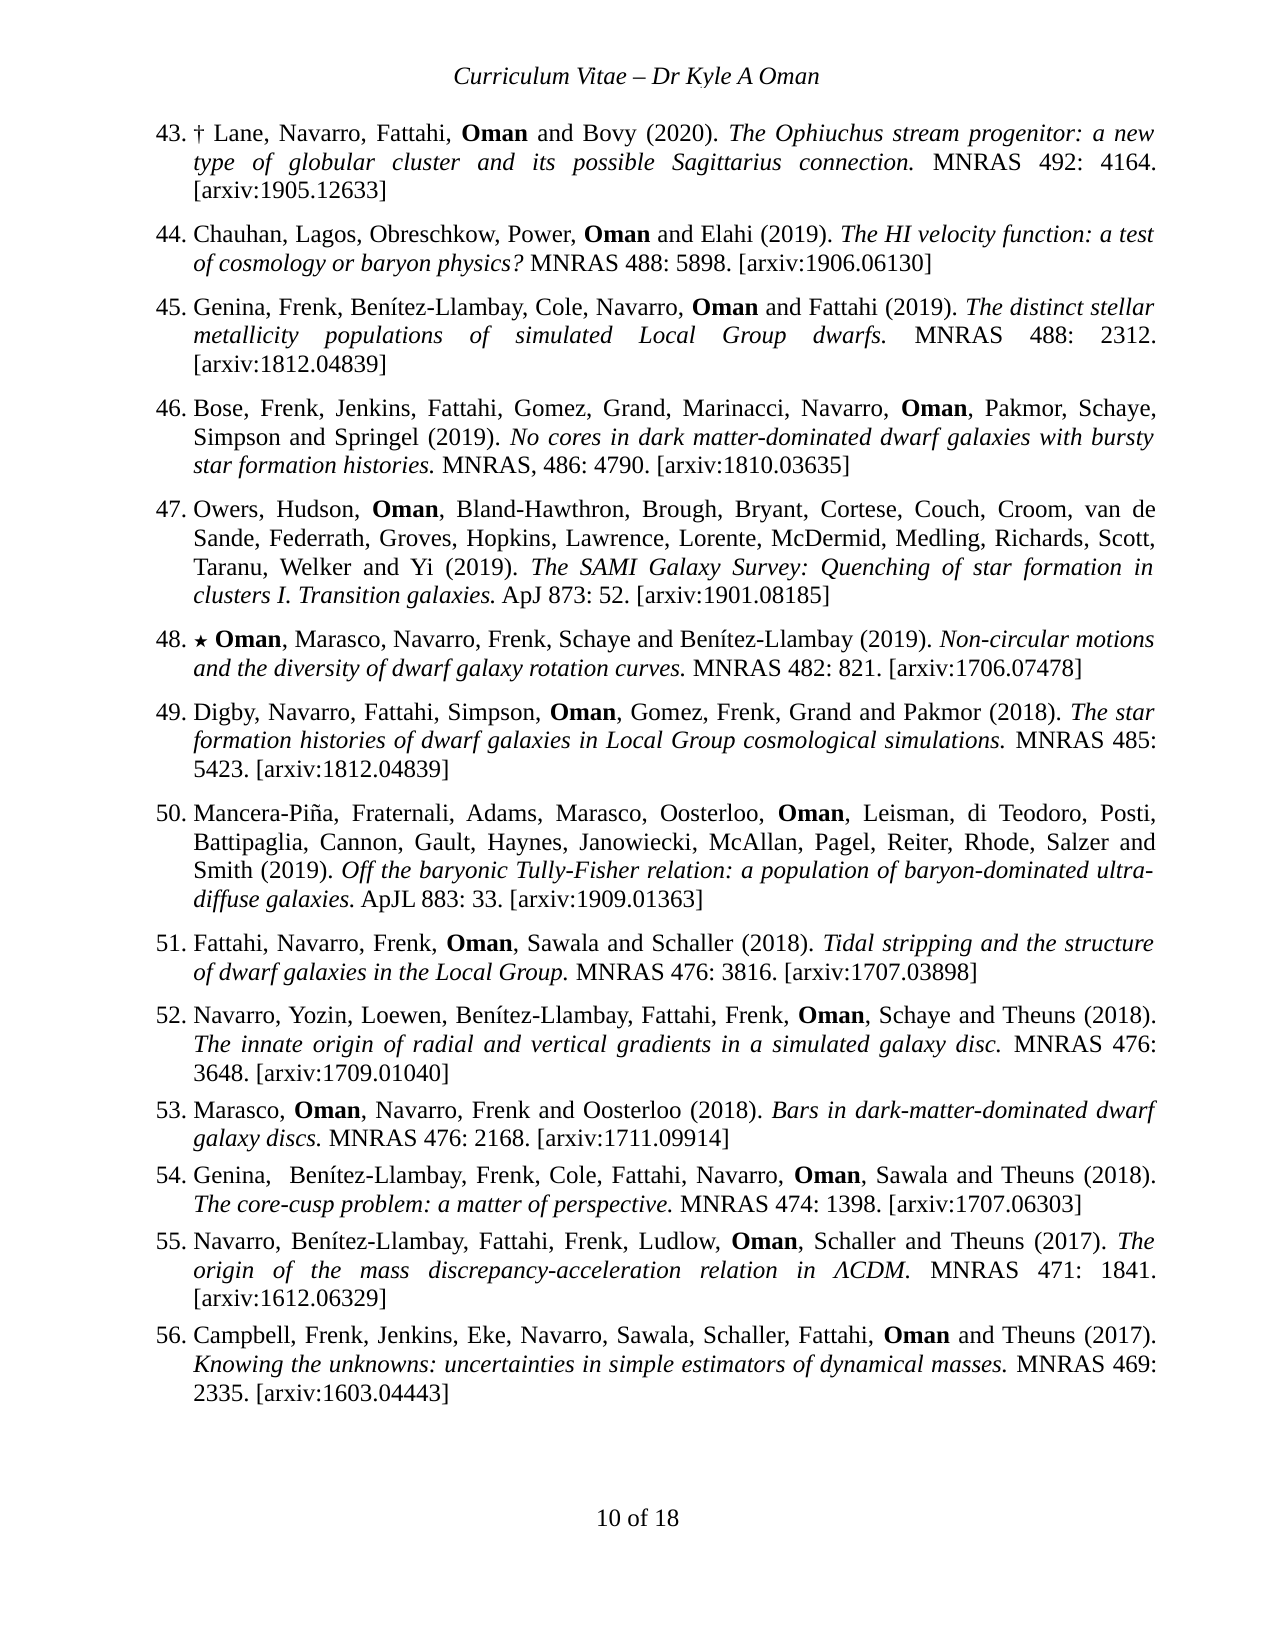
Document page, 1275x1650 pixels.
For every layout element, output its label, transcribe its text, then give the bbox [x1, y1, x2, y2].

list Genina, Benítez-Llambay, Frenk, Cole, Fattahi, Navarro, Oman, Sawala and Theuns (2018). The core-cusp problem: a matter of perspective. MNRAS 474: 1398. [arxiv:1707.06303] [156, 1160, 1157, 1218]
list Mancera-Piña, Fraternali, Adams, Marasco, Oosterloo, Oman, Leisman, di Teodoro, Posti, Battipaglia, Cannon, Gault, Haynes, Janowiecki, McAllan, Pagel, Reiter, Rhode, Salzer and Smith (2019). Off the baryonic Tully-Fisher relation: a population of baryon-dominated ultra-diffuse galaxies. ApJL 883: 33. [arxiv:1909.01363] [156, 798, 1157, 913]
list Chauhan, Lagos, Obreschkow, Power, Oman and Elahi (2019). The HI velocity function: a test of cosmology or baryon physics? MNRAS 488: 5898. [arxiv:1906.06130] [156, 219, 1157, 277]
list Navarro, Benítez-Llambay, Fattahi, Frenk, Ludlow, Oman, Schaller and Theuns (2017). The origin of the mass discrepancy-acceleration relation in ΛCDM. MNRAS 471: 1841. [arxiv:1612.06329] [156, 1226, 1157, 1312]
list Fattahi, Navarro, Frenk, Oman, Sawala and Schaller (2018). Tidal stripping and the structure of dwarf galaxies in the Local Group. MNRAS 476: 3816. [arxiv:1707.03898] [156, 928, 1157, 985]
list Campbell, Frenk, Jenkins, Eke, Navarro, Sawala, Schaller, Fattahi, Oman and Theuns (2017). Knowing the unknowns: uncertainties in simple estimators of dynamical masses. MNRAS 469: 2335. [arxiv:1603.04443] [156, 1320, 1157, 1407]
list Genina, Frenk, Benítez-Llambay, Cole, Navarro, Oman and Fattahi (2019). The distinct stellar metallicity populations of simulated Local Group dwarfs. MNRAS 488: 2312. [arxiv:1812.04839] [156, 292, 1157, 378]
list † Lane, Navarro, Fattahi, Oman and Bovy (2020). The Ophiuchus stream progenitor: a new type of globular cluster and its possible Sagittarius connection. MNRAS 492: 4164. [arxiv:1905.12633] [156, 118, 1157, 204]
list Navarro, Yozin, Loewen, Benítez-Llambay, Fattahi, Frenk, Oman, Schaye and Theuns (2018). The innate origin of radial and vertical gradients in a simulated galaxy disc. MNRAS 476: 3648. [arxiv:1709.01040] [156, 1000, 1157, 1087]
list Digby, Navarro, Fattahi, Simpson, Oman, Gomez, Frenk, Grand and Pakmor (2018). The star formation histories of dwarf galaxies in Local Group cosmological simulations. MNRAS 485: 5423. [arxiv:1812.04839] [156, 697, 1157, 783]
list ★ Oman, Marasco, Navarro, Frenk, Schaye and Benítez-Llambay (2019). Non-circular motions and the diversity of dwarf galaxy rotation curves. MNRAS 482: 821. [arxiv:1706.07478] [156, 624, 1157, 682]
list Marasco, Oman, Navarro, Frenk and Oosterloo (2018). Bars in dark-matter-dominated dwarf galaxy discs. MNRAS 476: 2168. [arxiv:1711.09914] [156, 1095, 1157, 1152]
list Owers, Hudson, Oman, Bland-Hawthron, Brough, Bryant, Cortese, Couch, Croom, van de Sande, Federrath, Groves, Hopkins, Lawrence, Lorente, McDermid, Medling, Richards, Scott, Taranu, Welker and Yi (2019). The SAMI Galaxy Survey: Quenching of star formation in clusters I. Transition galaxies. ApJ 873: 52. [arxiv:1901.08185] [156, 494, 1157, 609]
list Bose, Frenk, Jenkins, Fattahi, Gomez, Grand, Marinacci, Navarro, Oman, Pakmor, Schaye, Simpson and Springel (2019). No cores in dark matter-dominated dwarf galaxies with bursty star formation histories. MNRAS, 486: 4790. [arxiv:1810.03635] [156, 393, 1157, 479]
